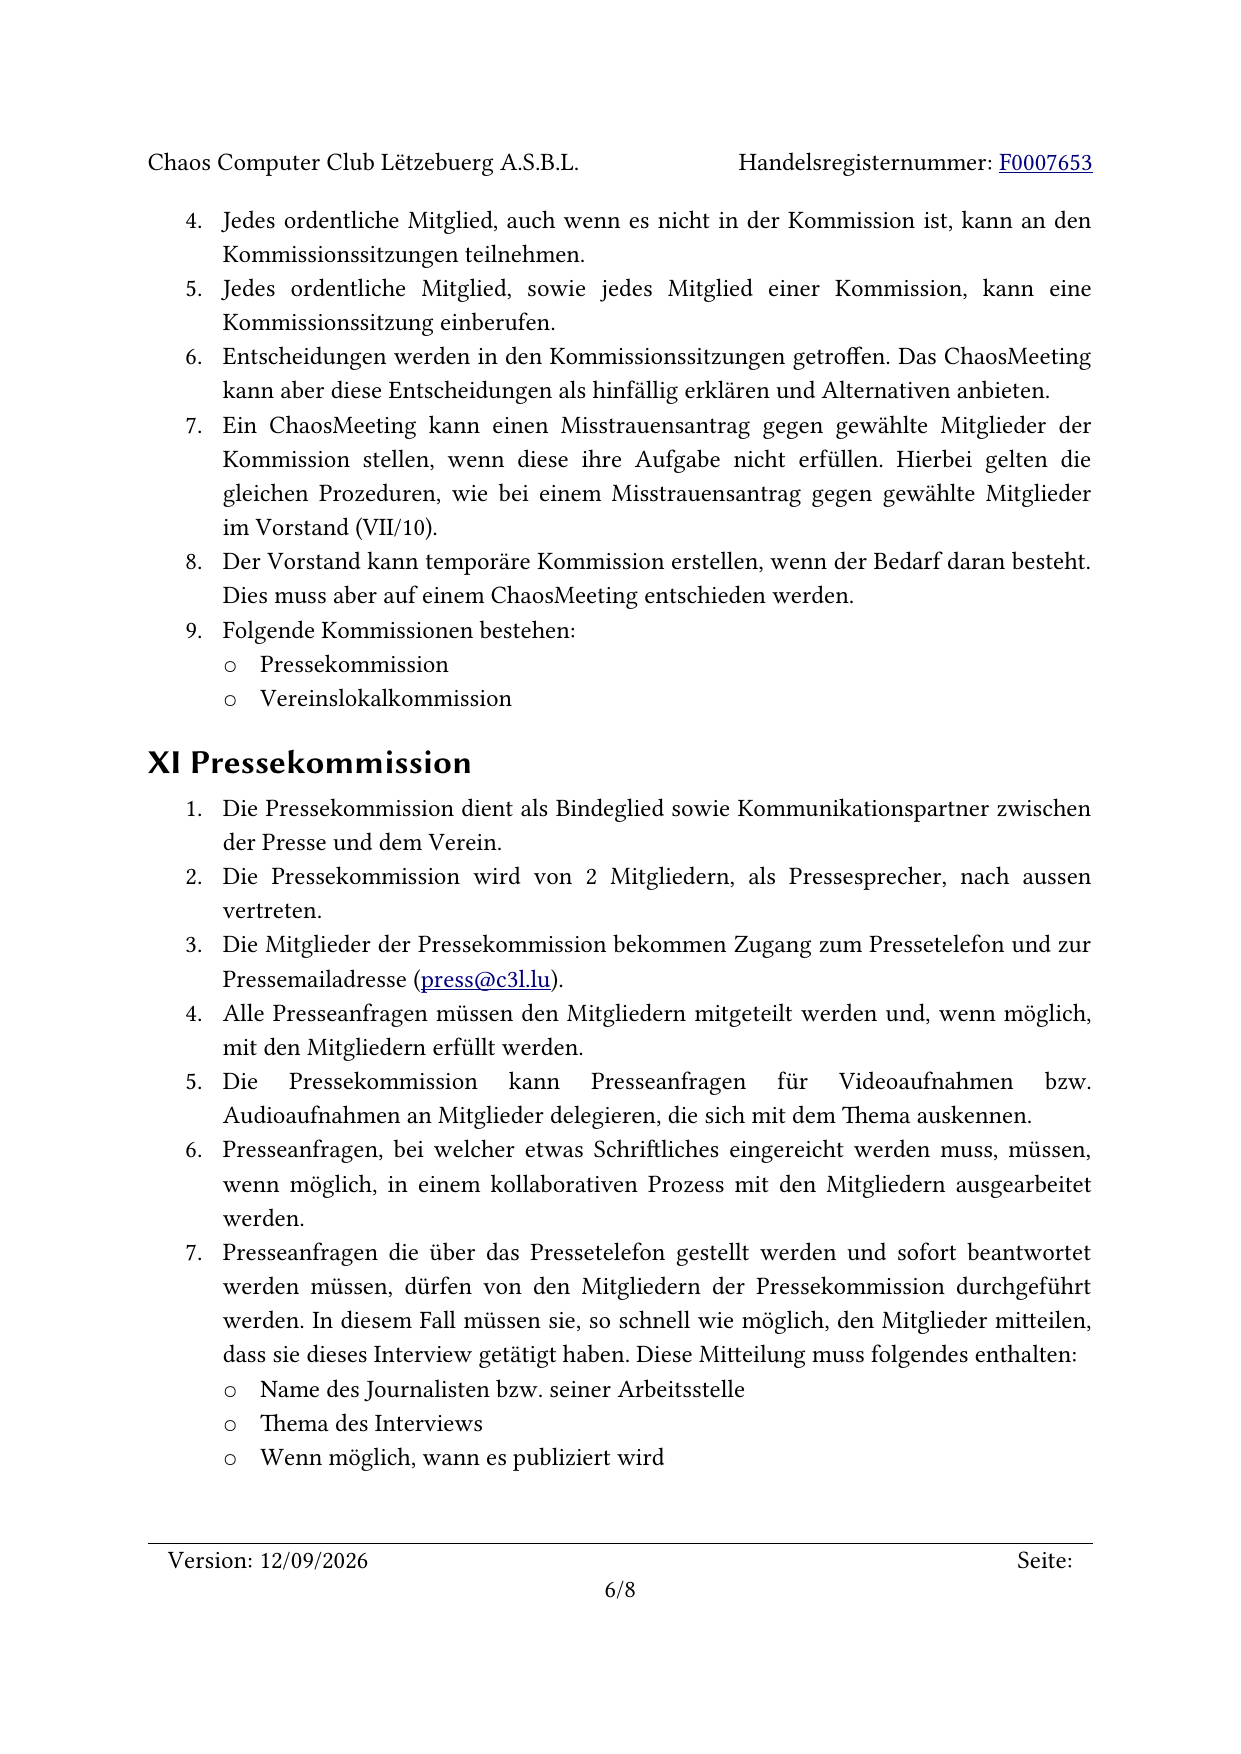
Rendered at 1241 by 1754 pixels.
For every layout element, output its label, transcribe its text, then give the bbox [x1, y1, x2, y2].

list Die Mitglieder der Pressekommission bekommen Zugang zum Pressetelefon und zur Pressemailadresse (press@c3l.lu). [185, 931, 1093, 993]
list Ein ChaosMeeting kann einen Misstrauensantrag gegen gewählte Mitglieder der Kommission stellen, wenn diese ihre Aufgabe nicht erfüllen. Hierbei gelten die gleichen Prozeduren, wie bei einem Misstrauensantrag gegen gewählte Mitglieder im Vorstand (VII/10). [185, 411, 1093, 542]
list Der Vorstand kann temporäre Kommission erstellen, wenn der Bedarf daran besteht. Dies muss aber auf einem ChaosMeeting entschieden werden. [185, 547, 1093, 610]
list Jedes ordentliche Mitglied, sowie jedes Mitglied einer Kommission, kann eine Kommissionssitzung einberufen. [185, 274, 1093, 337]
list Alle Presseanfragen müssen den Mitgliedern mitgeteilt werden und, wenn möglich, mit den Mitgliedern erfüllt werden. [185, 999, 1093, 1062]
list Wenn möglich, wann es publiziert wird [223, 1443, 1093, 1472]
list Presseanfragen die über das Pressetelefon gestellt werden und sofort beantwortet werden müssen, dürfen von den Mitgliedern der Pressekommission durchgeführt werden. In diesem Fall müssen sie, so schnell wie möglich, den Mitglieder mitteilen, dass sie dieses Interview getätigt haben. Diese Mitteilung muss folgendes enthalten: [185, 1238, 1093, 1369]
list Pressekommission [223, 650, 1093, 678]
list Name des Journalisten bzw. seiner Arbeitsstelle [223, 1375, 1093, 1403]
subtitle XI Pressekommission [148, 743, 1093, 781]
list Die Pressekommission dient als Bindeglied sowie Kommunikationspartner zwischen der Presse und dem Verein. [185, 794, 1093, 857]
list Vereinslokalkommission [223, 684, 1093, 712]
list Thema des Interviews [223, 1409, 1093, 1437]
list Presseanfragen, bei welcher etwas Schriftliches eingereicht werden muss, müssen, wenn möglich, in einem kollaborativen Prozess mit den Mitgliedern ausgearbeitet werden. [185, 1136, 1093, 1232]
list Entscheidungen werden in den Kommissionssitzungen getroffen. Das ChaosMeeting kann aber diese Entscheidungen als hinfällig erklären und Alternativen anbieten. [185, 342, 1093, 405]
list Die Pressekommission kann Presseanfragen für Videoaufnahmen bzw. Audioaufnahmen an Mitglieder delegieren, die sich mit dem Thema auskennen. [185, 1067, 1093, 1130]
list Die Pressekommission wird von 2 Mitgliedern, als Pressesprecher, nach aussen vertreten. [185, 862, 1093, 925]
list Jedes ordentliche Mitglied, auch wenn es nicht in der Kommission ist, kann an den Kommissionssitzungen teilnehmen. [185, 206, 1093, 268]
list Folgende Kommissionen bestehen: [185, 616, 1093, 644]
